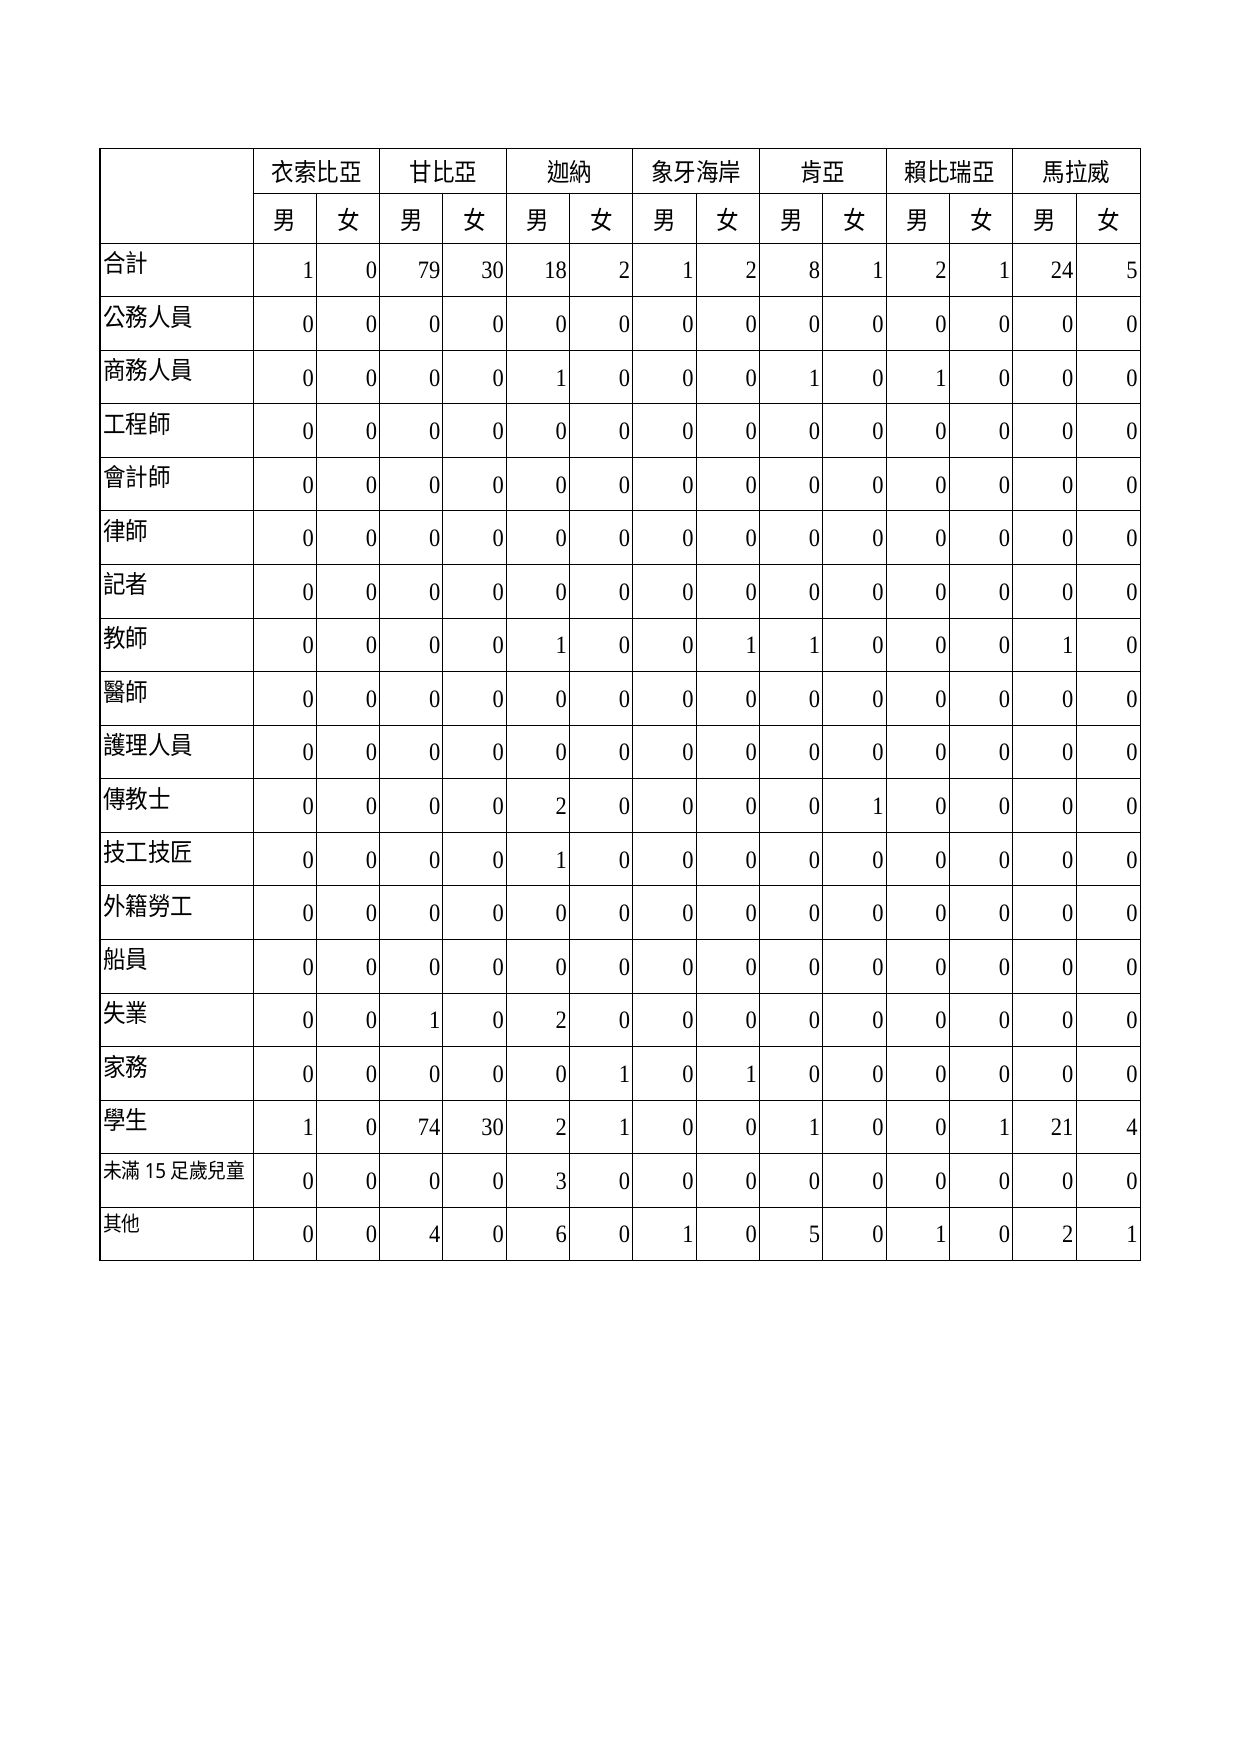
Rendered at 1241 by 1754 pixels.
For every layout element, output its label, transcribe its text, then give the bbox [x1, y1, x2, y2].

table_cell 0 [317, 1047, 379, 1099]
table_cell 0 [823, 994, 886, 1046]
table_cell 0 [507, 297, 569, 350]
table_cell 0 [254, 726, 316, 778]
table_cell 1 [570, 1047, 632, 1099]
table_cell 0 [697, 297, 759, 350]
table_cell 0 [570, 511, 632, 564]
table_cell 0 [443, 297, 506, 350]
table_cell 0 [697, 833, 759, 885]
table_cell 男 [1013, 194, 1076, 243]
table_cell 1 [570, 1101, 632, 1153]
table_cell 0 [697, 1208, 759, 1260]
table_cell 0 [760, 779, 822, 832]
table_cell 0 [443, 886, 506, 939]
table_cell 女 [823, 194, 886, 243]
table_cell 5 [760, 1208, 822, 1260]
table_cell 1 [950, 1101, 1012, 1153]
table_cell 會計師 [101, 458, 253, 510]
table_cell 0 [570, 1154, 632, 1207]
table_cell 公務人員 [101, 297, 253, 350]
table_cell 0 [697, 1101, 759, 1153]
table_cell 0 [697, 886, 759, 939]
table_cell 0 [950, 726, 1012, 778]
table_cell 0 [570, 565, 632, 617]
table_cell 0 [760, 404, 822, 457]
table_cell 0 [823, 1101, 886, 1153]
table_cell 男 [380, 194, 442, 243]
table_cell 0 [823, 565, 886, 617]
table_cell 0 [570, 404, 632, 457]
table_cell 0 [443, 458, 506, 510]
table_cell 0 [633, 726, 696, 778]
table_cell 0 [887, 458, 949, 510]
table_cell 0 [950, 672, 1012, 724]
table_cell 0 [1077, 833, 1140, 885]
table_cell 0 [823, 458, 886, 510]
table_cell 0 [950, 458, 1012, 510]
table_cell 0 [507, 404, 569, 457]
table_cell 0 [443, 565, 506, 617]
table_cell 傳教士 [101, 779, 253, 832]
table_cell 0 [443, 404, 506, 457]
table_cell 0 [570, 833, 632, 885]
table_cell 0 [633, 511, 696, 564]
table_cell 0 [507, 672, 569, 724]
table_cell 0 [380, 511, 442, 564]
table_cell 未滿15足歲兒童 [101, 1154, 253, 1207]
table_cell 失業 [101, 994, 253, 1046]
table_cell 1 [254, 244, 316, 296]
table_cell 0 [633, 619, 696, 671]
table_cell 護理人員 [101, 726, 253, 778]
table_cell 0 [823, 511, 886, 564]
table_cell 0 [887, 940, 949, 992]
table_cell 0 [254, 565, 316, 617]
table_cell 0 [950, 351, 1012, 403]
table_cell 0 [317, 458, 379, 510]
table_cell 0 [887, 404, 949, 457]
table_cell 0 [633, 779, 696, 832]
table_cell 0 [823, 404, 886, 457]
table_cell 0 [633, 886, 696, 939]
table_cell 0 [507, 511, 569, 564]
table_cell 0 [1077, 404, 1140, 457]
table_cell 商務人員 [101, 351, 253, 403]
table_cell 0 [823, 1208, 886, 1260]
table_cell 0 [443, 672, 506, 724]
table_header 衣索比亞 [254, 149, 379, 193]
table_cell 0 [1077, 886, 1140, 939]
table_cell 0 [443, 1154, 506, 1207]
table_cell 0 [823, 886, 886, 939]
table_cell 1 [1013, 619, 1076, 671]
table_cell 0 [633, 672, 696, 724]
table_cell 0 [1013, 726, 1076, 778]
table_cell 0 [1013, 672, 1076, 724]
table_cell 0 [887, 994, 949, 1046]
table_cell 24 [1013, 244, 1076, 296]
table_cell 0 [507, 1047, 569, 1099]
table_cell 0 [317, 1101, 379, 1153]
table_cell 1 [950, 244, 1012, 296]
table_cell 0 [760, 565, 822, 617]
table_cell 0 [1077, 511, 1140, 564]
table_cell 0 [1013, 994, 1076, 1046]
table_cell 18 [507, 244, 569, 296]
table_cell 0 [317, 1208, 379, 1260]
table_cell 2 [1013, 1208, 1076, 1260]
table_cell 0 [1077, 297, 1140, 350]
table_cell 0 [760, 994, 822, 1046]
table_cell 0 [633, 833, 696, 885]
table_cell 0 [887, 1047, 949, 1099]
table_cell 0 [887, 1101, 949, 1153]
table_cell 0 [887, 672, 949, 724]
table_cell 0 [760, 726, 822, 778]
table_cell 女 [950, 194, 1012, 243]
table_cell 1 [887, 351, 949, 403]
table_cell 1 [380, 994, 442, 1046]
table_cell 0 [823, 672, 886, 724]
table_cell 0 [443, 351, 506, 403]
table_cell 0 [633, 940, 696, 992]
table_cell 1 [633, 244, 696, 296]
table_cell 0 [1077, 619, 1140, 671]
table_cell 0 [317, 672, 379, 724]
table_cell 0 [760, 297, 822, 350]
table_cell 0 [1013, 833, 1076, 885]
table_cell 0 [633, 1154, 696, 1207]
table_cell 0 [254, 779, 316, 832]
table_cell 0 [254, 404, 316, 457]
table_cell 0 [254, 833, 316, 885]
table_cell 0 [443, 1208, 506, 1260]
table_cell 0 [570, 726, 632, 778]
table_cell 30 [443, 244, 506, 296]
table_cell 律師 [101, 511, 253, 564]
table_cell 0 [570, 297, 632, 350]
table_cell 1 [887, 1208, 949, 1260]
table_cell 30 [443, 1101, 506, 1153]
table_cell 6 [507, 1208, 569, 1260]
table_cell 0 [380, 297, 442, 350]
table_cell 0 [697, 940, 759, 992]
table_cell 0 [823, 351, 886, 403]
table_cell 1 [760, 351, 822, 403]
table_cell 0 [570, 886, 632, 939]
table_header 迦納 [507, 149, 632, 193]
table_cell 0 [254, 458, 316, 510]
table_cell 0 [760, 1154, 822, 1207]
table_cell 學生 [101, 1101, 253, 1153]
table_header [101, 149, 253, 243]
table_cell 0 [697, 726, 759, 778]
table_cell 0 [823, 1047, 886, 1099]
table_cell 1 [507, 619, 569, 671]
table_cell 2 [507, 994, 569, 1046]
table_cell 外籍勞工 [101, 886, 253, 939]
table_cell 1 [760, 1101, 822, 1153]
table_cell 0 [254, 511, 316, 564]
table_cell 0 [317, 351, 379, 403]
table_cell 1 [823, 779, 886, 832]
table_cell 0 [507, 886, 569, 939]
table_cell 74 [380, 1101, 442, 1153]
table_cell 0 [950, 1208, 1012, 1260]
table_cell 0 [1013, 1047, 1076, 1099]
table_cell 0 [950, 511, 1012, 564]
table_cell 0 [317, 940, 379, 992]
table_cell 0 [1013, 779, 1076, 832]
table_cell 技工技匠 [101, 833, 253, 885]
table_cell 0 [823, 619, 886, 671]
table_cell 0 [823, 1154, 886, 1207]
table_cell 0 [254, 619, 316, 671]
table_cell 0 [254, 672, 316, 724]
table_cell 0 [1013, 404, 1076, 457]
table_cell 0 [507, 458, 569, 510]
table_cell 0 [1013, 565, 1076, 617]
table_cell 1 [697, 1047, 759, 1099]
table_cell 0 [570, 351, 632, 403]
table_cell 船員 [101, 940, 253, 992]
table_cell 女 [317, 194, 379, 243]
table_cell 0 [570, 672, 632, 724]
table_cell 0 [380, 404, 442, 457]
table_cell 0 [633, 1101, 696, 1153]
table_cell 0 [380, 726, 442, 778]
table_cell 0 [950, 297, 1012, 350]
table_cell 0 [887, 886, 949, 939]
table_cell 0 [697, 458, 759, 510]
table_cell 0 [570, 940, 632, 992]
table_cell 0 [1013, 886, 1076, 939]
table_cell 記者 [101, 565, 253, 617]
table_cell 1 [507, 351, 569, 403]
table_cell 2 [507, 779, 569, 832]
table_cell 0 [570, 1208, 632, 1260]
table_cell 女 [697, 194, 759, 243]
table_cell 0 [254, 1047, 316, 1099]
table_cell 0 [760, 1047, 822, 1099]
table_cell 0 [1013, 511, 1076, 564]
table_cell 0 [254, 886, 316, 939]
table_cell 0 [760, 886, 822, 939]
table_cell 0 [317, 511, 379, 564]
table_cell 0 [950, 940, 1012, 992]
table_cell 0 [697, 565, 759, 617]
table_cell 0 [887, 779, 949, 832]
table_cell 0 [697, 1154, 759, 1207]
table_cell 0 [1077, 726, 1140, 778]
table_cell 醫師 [101, 672, 253, 724]
table_cell 2 [507, 1101, 569, 1153]
table_cell 0 [317, 886, 379, 939]
table_cell 0 [380, 833, 442, 885]
table_cell 0 [760, 940, 822, 992]
table_cell 0 [1077, 351, 1140, 403]
table_cell 1 [760, 619, 822, 671]
table_cell 0 [1077, 994, 1140, 1046]
table_cell 0 [443, 994, 506, 1046]
table_cell 0 [760, 672, 822, 724]
table_cell 其他 [101, 1208, 253, 1260]
table_cell 1 [1077, 1208, 1140, 1260]
table_cell 0 [633, 565, 696, 617]
table_cell 0 [254, 940, 316, 992]
table_cell 女 [443, 194, 506, 243]
table_cell 0 [254, 1154, 316, 1207]
table_cell 2 [570, 244, 632, 296]
table_cell 0 [950, 1154, 1012, 1207]
table_cell 0 [380, 779, 442, 832]
table_cell 0 [950, 404, 1012, 457]
table_cell 0 [443, 619, 506, 671]
table_cell 0 [823, 726, 886, 778]
table_cell 0 [317, 779, 379, 832]
table_cell 0 [570, 619, 632, 671]
table_cell 家務 [101, 1047, 253, 1099]
table_cell 0 [1077, 940, 1140, 992]
table_cell 男 [887, 194, 949, 243]
table_cell 0 [1013, 1154, 1076, 1207]
table_cell 0 [697, 994, 759, 1046]
table_cell 0 [254, 1208, 316, 1260]
table_cell 1 [507, 833, 569, 885]
table_cell 0 [633, 351, 696, 403]
table_cell 男 [760, 194, 822, 243]
table_cell 0 [887, 619, 949, 671]
table_cell 0 [380, 351, 442, 403]
table_cell 0 [443, 779, 506, 832]
table_cell 0 [760, 458, 822, 510]
table_cell 5 [1077, 244, 1140, 296]
table_cell 0 [633, 994, 696, 1046]
table_cell 0 [697, 351, 759, 403]
table_cell 0 [317, 726, 379, 778]
table_cell 0 [633, 1047, 696, 1099]
table_header 甘比亞 [380, 149, 506, 193]
table_cell 0 [887, 565, 949, 617]
table_cell 0 [317, 565, 379, 617]
table_cell 0 [760, 833, 822, 885]
table_cell 0 [823, 833, 886, 885]
table_header 肯亞 [760, 149, 886, 193]
table_cell 0 [317, 619, 379, 671]
table_cell 0 [443, 1047, 506, 1099]
table_cell 0 [950, 886, 1012, 939]
table_cell 0 [633, 404, 696, 457]
table_cell 21 [1013, 1101, 1076, 1153]
table_cell 0 [380, 886, 442, 939]
table_cell 0 [380, 1154, 442, 1207]
table_cell 0 [633, 297, 696, 350]
table_cell 0 [380, 619, 442, 671]
table_cell 0 [697, 404, 759, 457]
table_cell 0 [697, 779, 759, 832]
table_cell 0 [1077, 565, 1140, 617]
table_cell 0 [950, 994, 1012, 1046]
table_cell 0 [254, 297, 316, 350]
table_cell 1 [633, 1208, 696, 1260]
table_cell 0 [887, 833, 949, 885]
table_cell 女 [570, 194, 632, 243]
table_cell 0 [317, 297, 379, 350]
table_cell 0 [507, 565, 569, 617]
table_cell 0 [887, 1154, 949, 1207]
table_header 賴比瑞亞 [887, 149, 1012, 193]
table_cell 女 [1077, 194, 1140, 243]
table_cell 3 [507, 1154, 569, 1207]
table_header 象牙海岸 [633, 149, 759, 193]
table_cell 4 [1077, 1101, 1140, 1153]
table_cell 0 [443, 726, 506, 778]
table_cell 0 [380, 672, 442, 724]
table_cell 0 [507, 940, 569, 992]
table_cell 0 [633, 458, 696, 510]
table_cell 2 [887, 244, 949, 296]
table_cell 男 [507, 194, 569, 243]
table_cell 0 [950, 1047, 1012, 1099]
table_cell 0 [317, 994, 379, 1046]
table_cell 0 [887, 297, 949, 350]
table_cell 0 [950, 833, 1012, 885]
table_cell 男 [633, 194, 696, 243]
table_cell 0 [1077, 458, 1140, 510]
table_cell 2 [697, 244, 759, 296]
table_cell 男 [254, 194, 316, 243]
table_cell 工程師 [101, 404, 253, 457]
table_cell 0 [887, 726, 949, 778]
table_cell 1 [697, 619, 759, 671]
table_cell 教師 [101, 619, 253, 671]
table_cell 0 [950, 619, 1012, 671]
table_cell 0 [1013, 940, 1076, 992]
table_cell 0 [697, 511, 759, 564]
table_cell 0 [380, 565, 442, 617]
table_cell 0 [570, 779, 632, 832]
table_cell 8 [760, 244, 822, 296]
table_cell 0 [1013, 351, 1076, 403]
table_cell 1 [254, 1101, 316, 1153]
table_cell 0 [254, 351, 316, 403]
table_cell 0 [823, 940, 886, 992]
table_cell 0 [950, 565, 1012, 617]
table_cell 0 [1077, 1047, 1140, 1099]
table_cell 0 [570, 994, 632, 1046]
table_cell 0 [1013, 297, 1076, 350]
table_cell 79 [380, 244, 442, 296]
table_cell 0 [443, 940, 506, 992]
table_cell 0 [380, 940, 442, 992]
table_cell 0 [317, 1154, 379, 1207]
table_cell 0 [443, 833, 506, 885]
table_cell 0 [380, 1047, 442, 1099]
table_cell 1 [823, 244, 886, 296]
table_cell 0 [443, 511, 506, 564]
table_cell 0 [1013, 458, 1076, 510]
table_cell 0 [1077, 779, 1140, 832]
table_cell 0 [317, 244, 379, 296]
table_cell 0 [1077, 1154, 1140, 1207]
table_cell 0 [317, 404, 379, 457]
table_cell 0 [570, 458, 632, 510]
table_cell 0 [950, 779, 1012, 832]
table_cell 0 [254, 994, 316, 1046]
table_cell 0 [380, 458, 442, 510]
table_cell 0 [317, 833, 379, 885]
table_cell 0 [507, 726, 569, 778]
table_cell 合計 [101, 244, 253, 296]
table_header 馬拉威 [1013, 149, 1140, 193]
table_cell 0 [760, 511, 822, 564]
table_cell 0 [697, 672, 759, 724]
table_cell 0 [1077, 672, 1140, 724]
table_cell 0 [887, 511, 949, 564]
table_cell 0 [823, 297, 886, 350]
table_cell 4 [380, 1208, 442, 1260]
